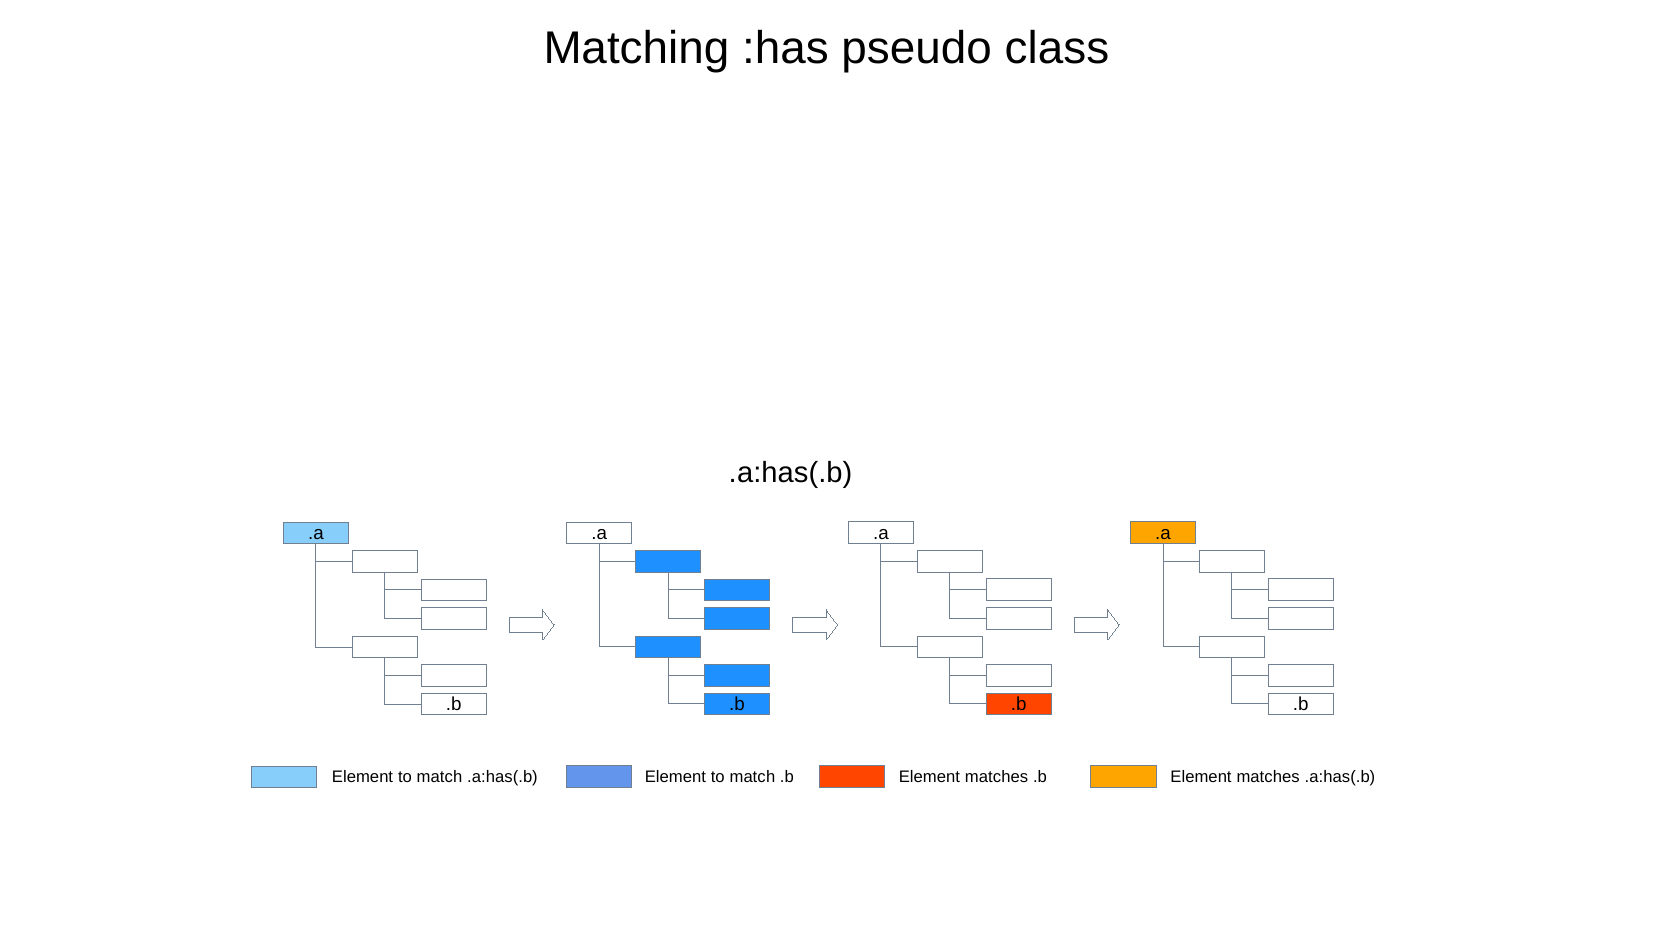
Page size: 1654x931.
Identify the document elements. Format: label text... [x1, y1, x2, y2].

text_box [1268, 607, 1334, 630]
text_box .a [566, 522, 632, 544]
text_box [1199, 636, 1265, 658]
text_box [704, 607, 770, 630]
text_box [792, 609, 838, 640]
text_box [1074, 609, 1120, 640]
text_box .a [848, 521, 914, 544]
text_box [251, 766, 317, 788]
text_box [421, 607, 487, 630]
text_box [986, 578, 1052, 601]
text_box [704, 664, 770, 687]
text_box .b [704, 693, 770, 715]
text_box [1199, 550, 1265, 573]
text_box [986, 607, 1052, 630]
text_box .a:has(.b) [714, 448, 883, 496]
text_box [1268, 664, 1334, 687]
text_box [917, 636, 983, 658]
text_box Element to match .b [630, 760, 857, 794]
text_box .b [1268, 693, 1334, 715]
text_box Element matches .a:has(.b) [1155, 760, 1423, 794]
text_box [421, 579, 487, 601]
text_box [352, 636, 418, 658]
text_box Element to match .a:has(.b) [317, 760, 568, 794]
text_box [635, 550, 701, 573]
text_box Element matches .b [883, 760, 1078, 794]
text_box .a [1130, 521, 1196, 544]
text_box [568, 765, 630, 788]
text_box .a [283, 522, 349, 544]
text_box [635, 636, 701, 658]
text_box [1268, 578, 1334, 601]
text_box [1090, 765, 1155, 788]
text_box [704, 579, 770, 601]
text_box [819, 765, 883, 788]
text_box .b [421, 693, 487, 715]
text_box [509, 609, 555, 640]
text_box [986, 664, 1052, 687]
text_box [352, 550, 418, 573]
text_box [917, 550, 983, 573]
text_box .b [986, 693, 1052, 715]
text_box Matching :has pseudo class [0, 15, 1654, 179]
text_box [421, 664, 487, 687]
